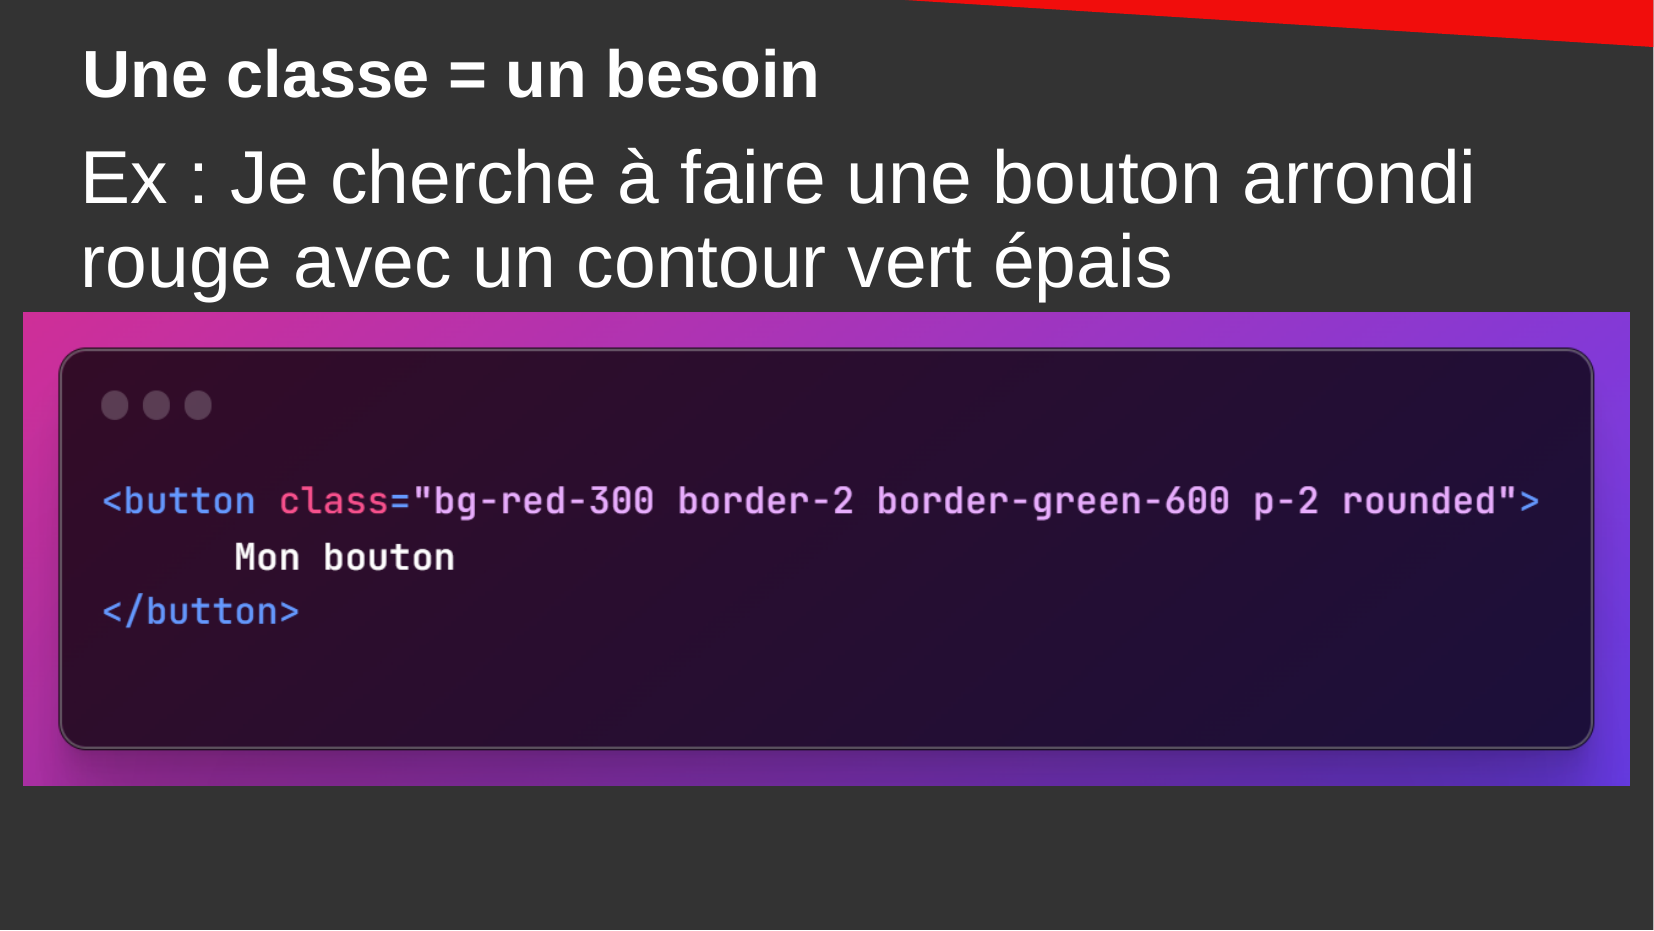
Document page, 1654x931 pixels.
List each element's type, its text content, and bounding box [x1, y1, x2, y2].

picture [23, 312, 1630, 786]
text_box [905, 0, 1654, 48]
title Une classe = un besoin [82, 37, 1571, 114]
list Ex : Je cherche à faire une bouton arrondi rouge avec un contour vert épais [80, 135, 1620, 312]
